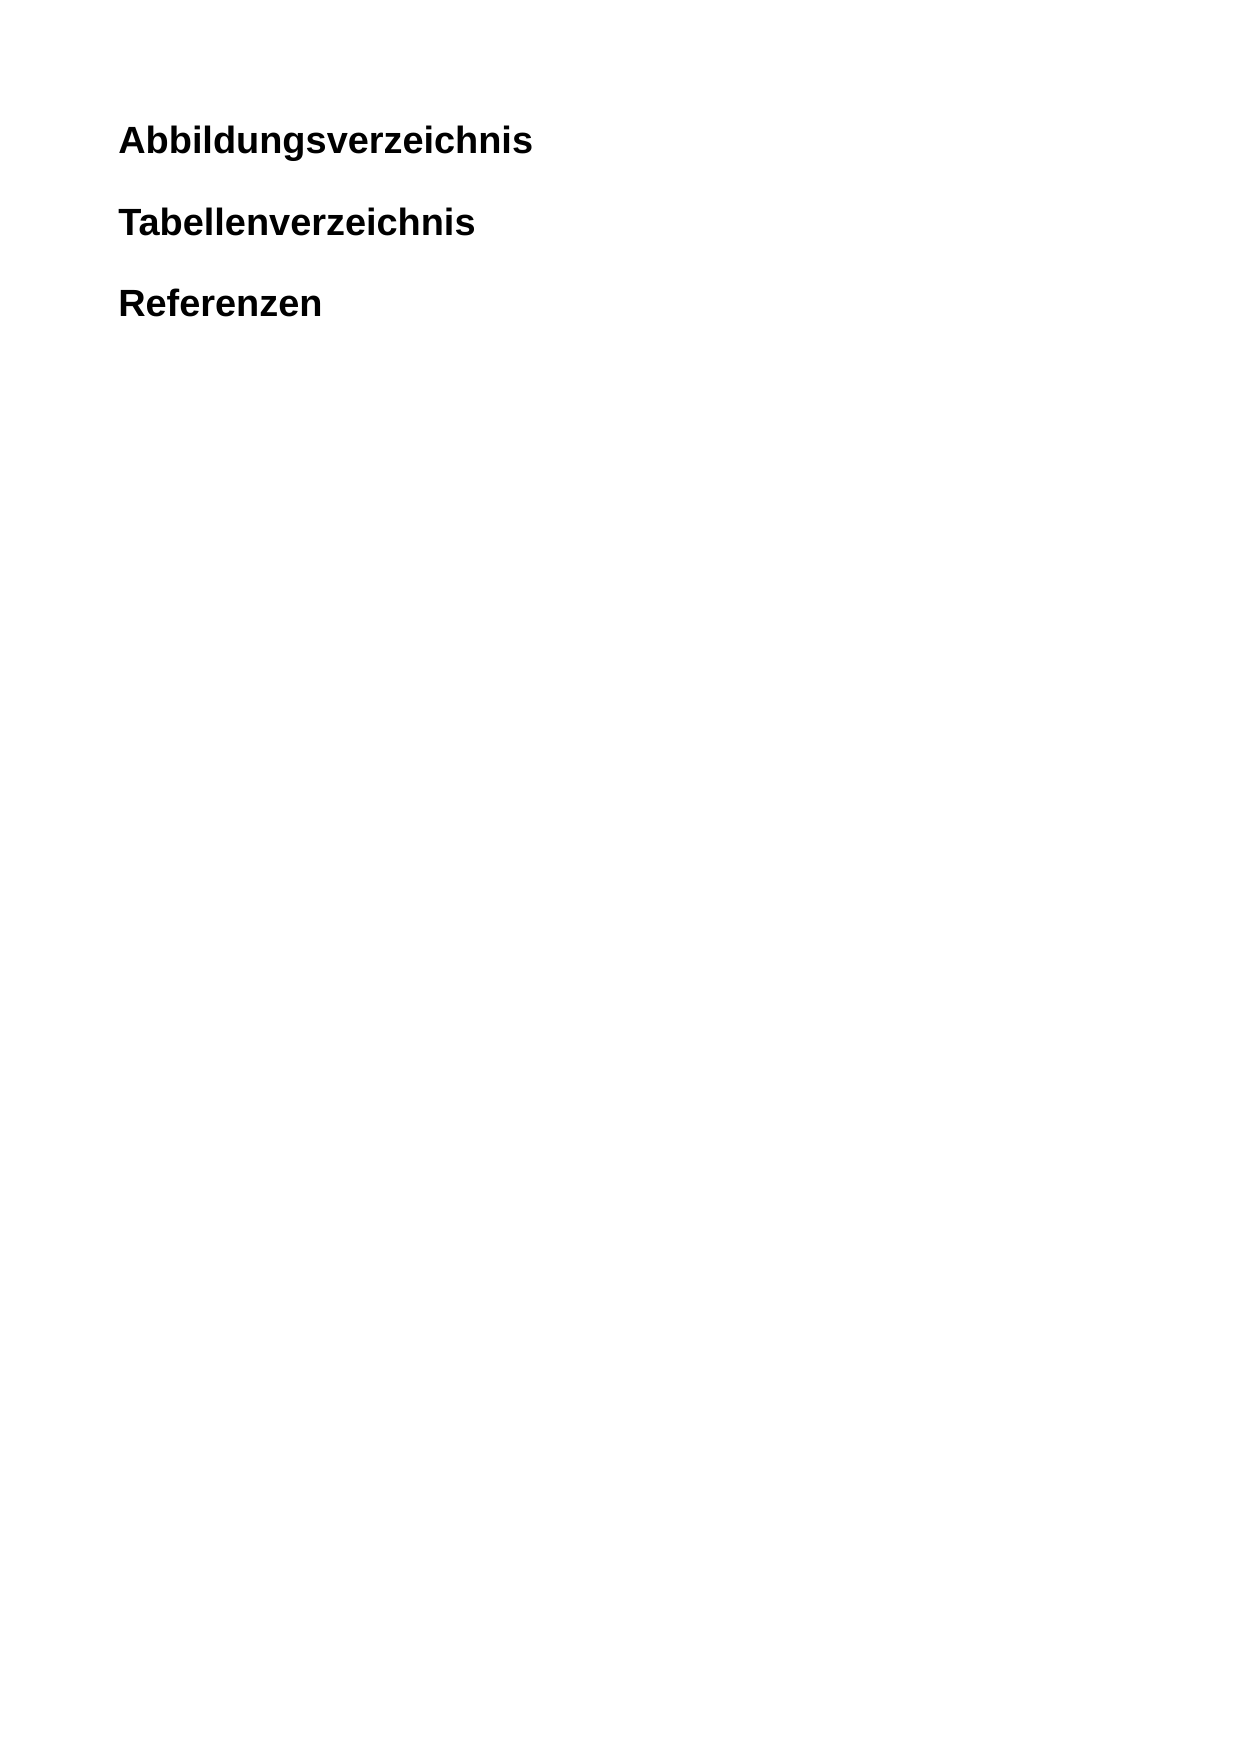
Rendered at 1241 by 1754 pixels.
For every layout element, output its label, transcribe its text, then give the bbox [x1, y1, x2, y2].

subtitle Referenzen [118, 280, 1122, 324]
subtitle Tabellenverzeichnis [118, 199, 1122, 243]
subtitle Abbildungsverzeichnis [118, 118, 1122, 162]
